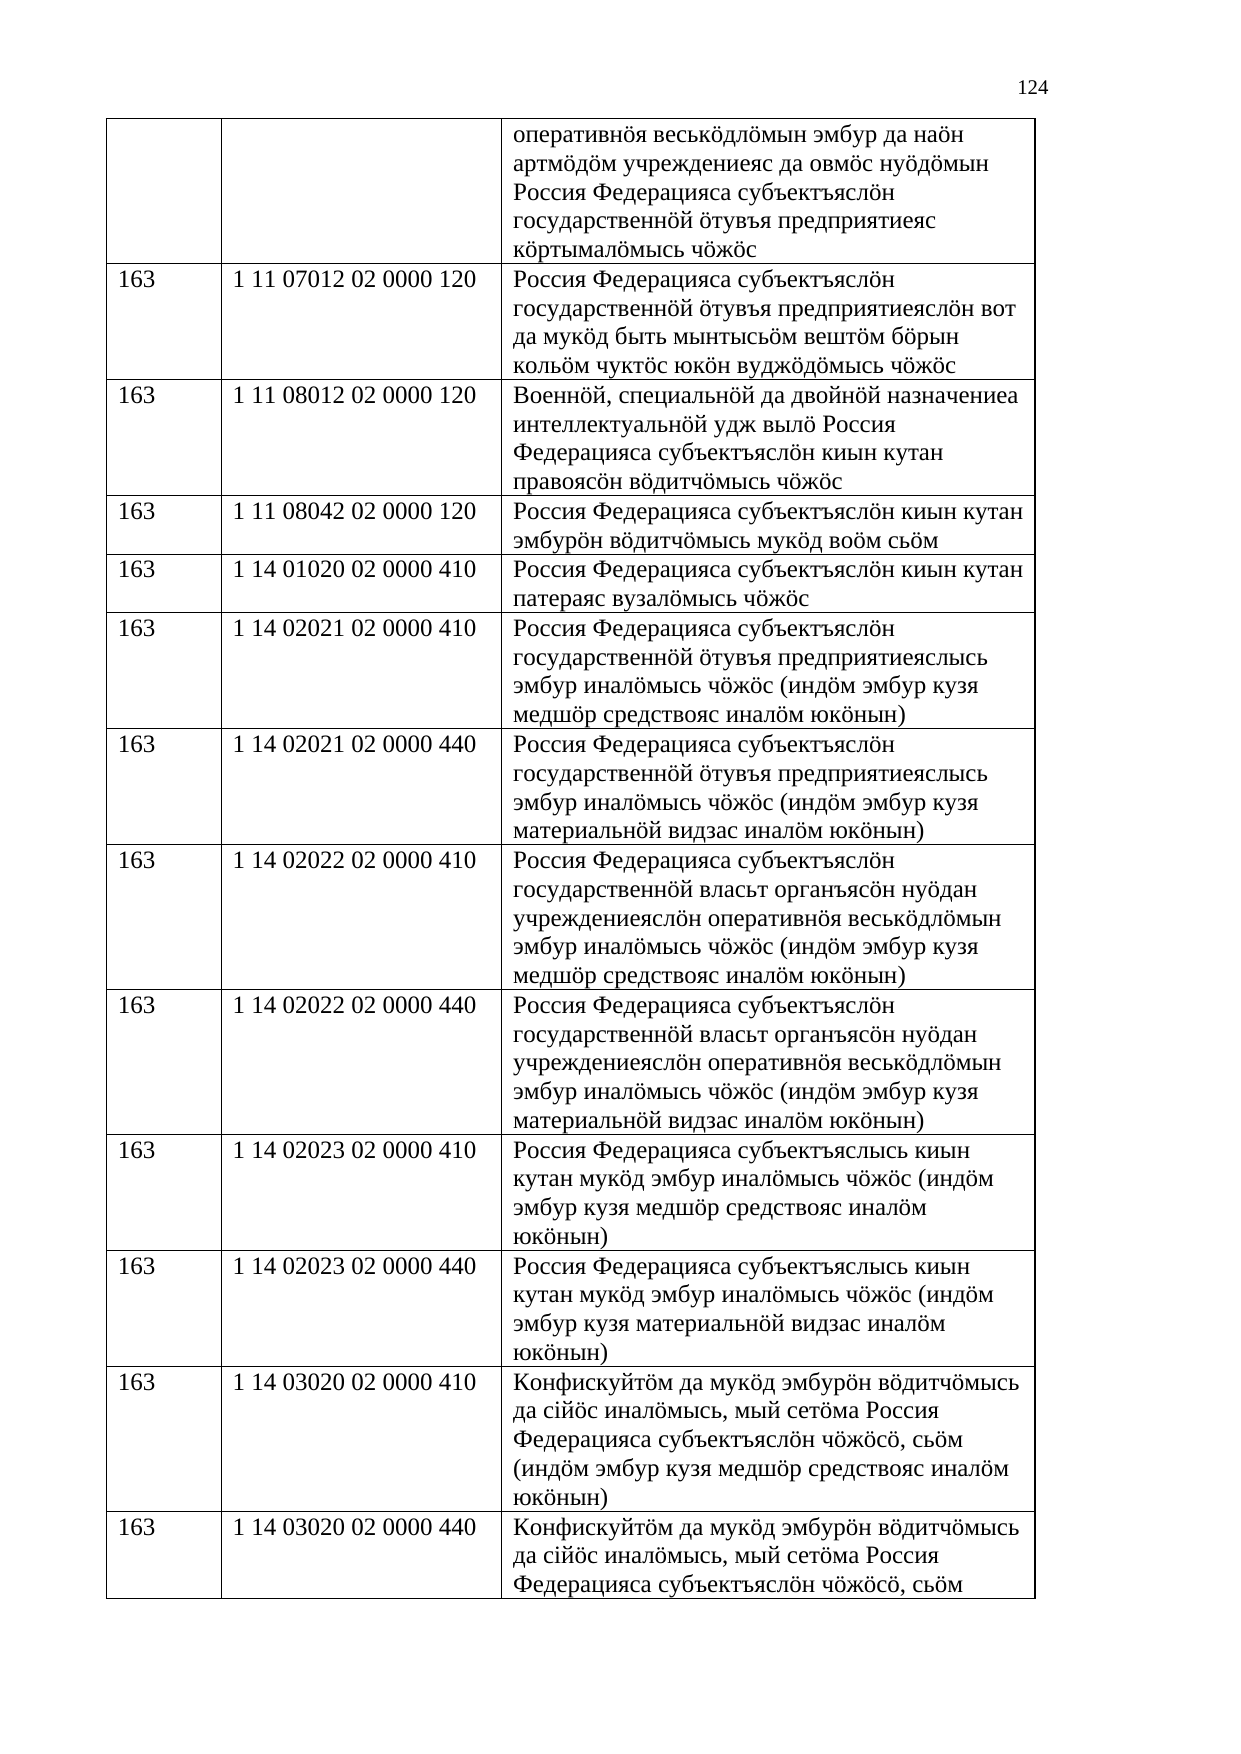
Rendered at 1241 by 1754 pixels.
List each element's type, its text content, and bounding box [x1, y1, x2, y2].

table_cell [1036, 1366, 1094, 1511]
table_cell [1036, 844, 1094, 989]
table_cell Россия Федерацияса субъектъяслöн государственнöй öтувъя предприятиеяслысь эмбур иналöмысь чöжöс (индöм эмбур кузя медшöр средствояс иналöм юкöнын) [502, 613, 1034, 728]
table_cell [1036, 1134, 1094, 1250]
table_cell 1 14 02021 02 0000 410 [222, 613, 501, 728]
table_cell 1 14 02023 02 0000 440 [222, 1251, 501, 1366]
table_cell [107, 119, 221, 263]
table_cell 163 [107, 380, 221, 495]
table_cell [1036, 118, 1094, 263]
table_cell 163 [107, 729, 221, 844]
table_cell 1 11 08012 02 0000 120 [222, 380, 501, 495]
table_cell 163 [107, 1135, 221, 1250]
table_cell 163 [107, 496, 221, 553]
table_cell Россия Федерацияса субъектъяслöн киын кутан эмбурöн вöдитчöмысь мукöд воöм сьöм [502, 496, 1034, 553]
table_cell Россия Федерацияса субъектъяслысь киын кутан мукöд эмбур иналöмысь чöжöс (индöм эмбур кузя медшöр средствояс иналöм юкöнын) [502, 1135, 1034, 1250]
table_cell Россия Федерацияса субъектъяслöн государственнöй öтувъя предприятиеяслöн вот да мукöд быть мынтысьöм вештöм бöрын кольöм чуктöс юкöн вуджöдöмысь чöжöс [502, 264, 1034, 379]
table_cell Россия Федерацияса субъектъяслысь киын кутан мукöд эмбур иналöмысь чöжöс (индöм эмбур кузя материальнöй видзас иналöм юкöнын) [502, 1251, 1034, 1366]
table_cell Конфискуйтöм да мукöд эмбурöн вöдитчöмысь да сiйöс иналöмысь, мый сетöма Россия Федерацияса субъектъяслöн чöжöсö, сьöм (индöм эмбур кузя медшöр средствояс иналöм юкöнын) [502, 1367, 1034, 1511]
table_cell 163 [107, 845, 221, 989]
table_cell [1036, 379, 1094, 495]
table_cell 1 14 02022 02 0000 440 [222, 990, 501, 1134]
table_cell [1036, 1511, 1094, 1598]
table_cell Россия Федерацияса субъектъяслöн государственнöй власьт органъясöн нуöдан учреждениеяслöн оперативнöя веськöдлöмын эмбур иналöмысь чöжöс (индöм эмбур кузя медшöр средствояс иналöм юкöнын) [502, 845, 1034, 989]
table_cell 1 14 03020 02 0000 440 [222, 1512, 501, 1598]
table_cell Военнöй, специальнöй да двойнöй назначениеа интеллектуальнöй удж вылö Россия Федерацияса субъектъяслöн киын кутан правоясöн вöдитчöмысь чöжöс [502, 380, 1034, 495]
table_cell [222, 119, 501, 263]
table_cell [1036, 554, 1094, 612]
table_cell 1 14 02021 02 0000 440 [222, 729, 501, 844]
table_cell Конфискуйтöм да мукöд эмбурöн вöдитчöмысь да сiйöс иналöмысь, мый сетöма Россия Федерацияса субъектъяслöн чöжöсö, сьöм [502, 1512, 1034, 1598]
table_cell [1036, 728, 1094, 844]
table_cell 1 14 02023 02 0000 410 [222, 1135, 501, 1250]
table_cell 163 [107, 1251, 221, 1366]
table_cell 163 [107, 555, 221, 612]
table_cell 163 [107, 990, 221, 1134]
table_cell Россия Федерацияса субъектъяслöн государственнöй власьт органъясöн нуöдан учреждениеяслöн оперативнöя веськöдлöмын эмбур иналöмысь чöжöс (индöм эмбур кузя материальнöй видзас иналöм юкöнын) [502, 990, 1034, 1134]
table_cell [1036, 263, 1094, 379]
table_cell Россия Федерацияса субъектъяслöн государственнöй öтувъя предприятиеяслысь эмбур иналöмысь чöжöс (индöм эмбур кузя материальнöй видзас иналöм юкöнын) [502, 729, 1034, 844]
table_cell оперативнöя веськöдлöмын эмбур да наöн артмöдöм учреждениеяс да овмöс нуöдöмын Россия Федерацияса субъектъяслöн государственнöй öтувъя предприятиеяс кöртымалöмысь чöжöс [502, 119, 1034, 263]
table_cell [1036, 612, 1094, 728]
table_cell 1 11 07012 02 0000 120 [222, 264, 501, 379]
table_cell 1 14 02022 02 0000 410 [222, 845, 501, 989]
table_cell [1036, 989, 1094, 1134]
table_cell 1 14 01020 02 0000 410 [222, 555, 501, 612]
table_cell 1 14 03020 02 0000 410 [222, 1367, 501, 1511]
table_cell 1 11 08042 02 0000 120 [222, 496, 501, 553]
table_cell 163 [107, 1367, 221, 1511]
table_cell 163 [107, 1512, 221, 1598]
table_cell [1036, 495, 1094, 553]
table_cell [1036, 1250, 1094, 1366]
table_cell Россия Федерацияса субъектъяслöн киын кутан патераяс вузалöмысь чöжöс [502, 555, 1034, 612]
table_cell 163 [107, 613, 221, 728]
table_cell 163 [107, 264, 221, 379]
